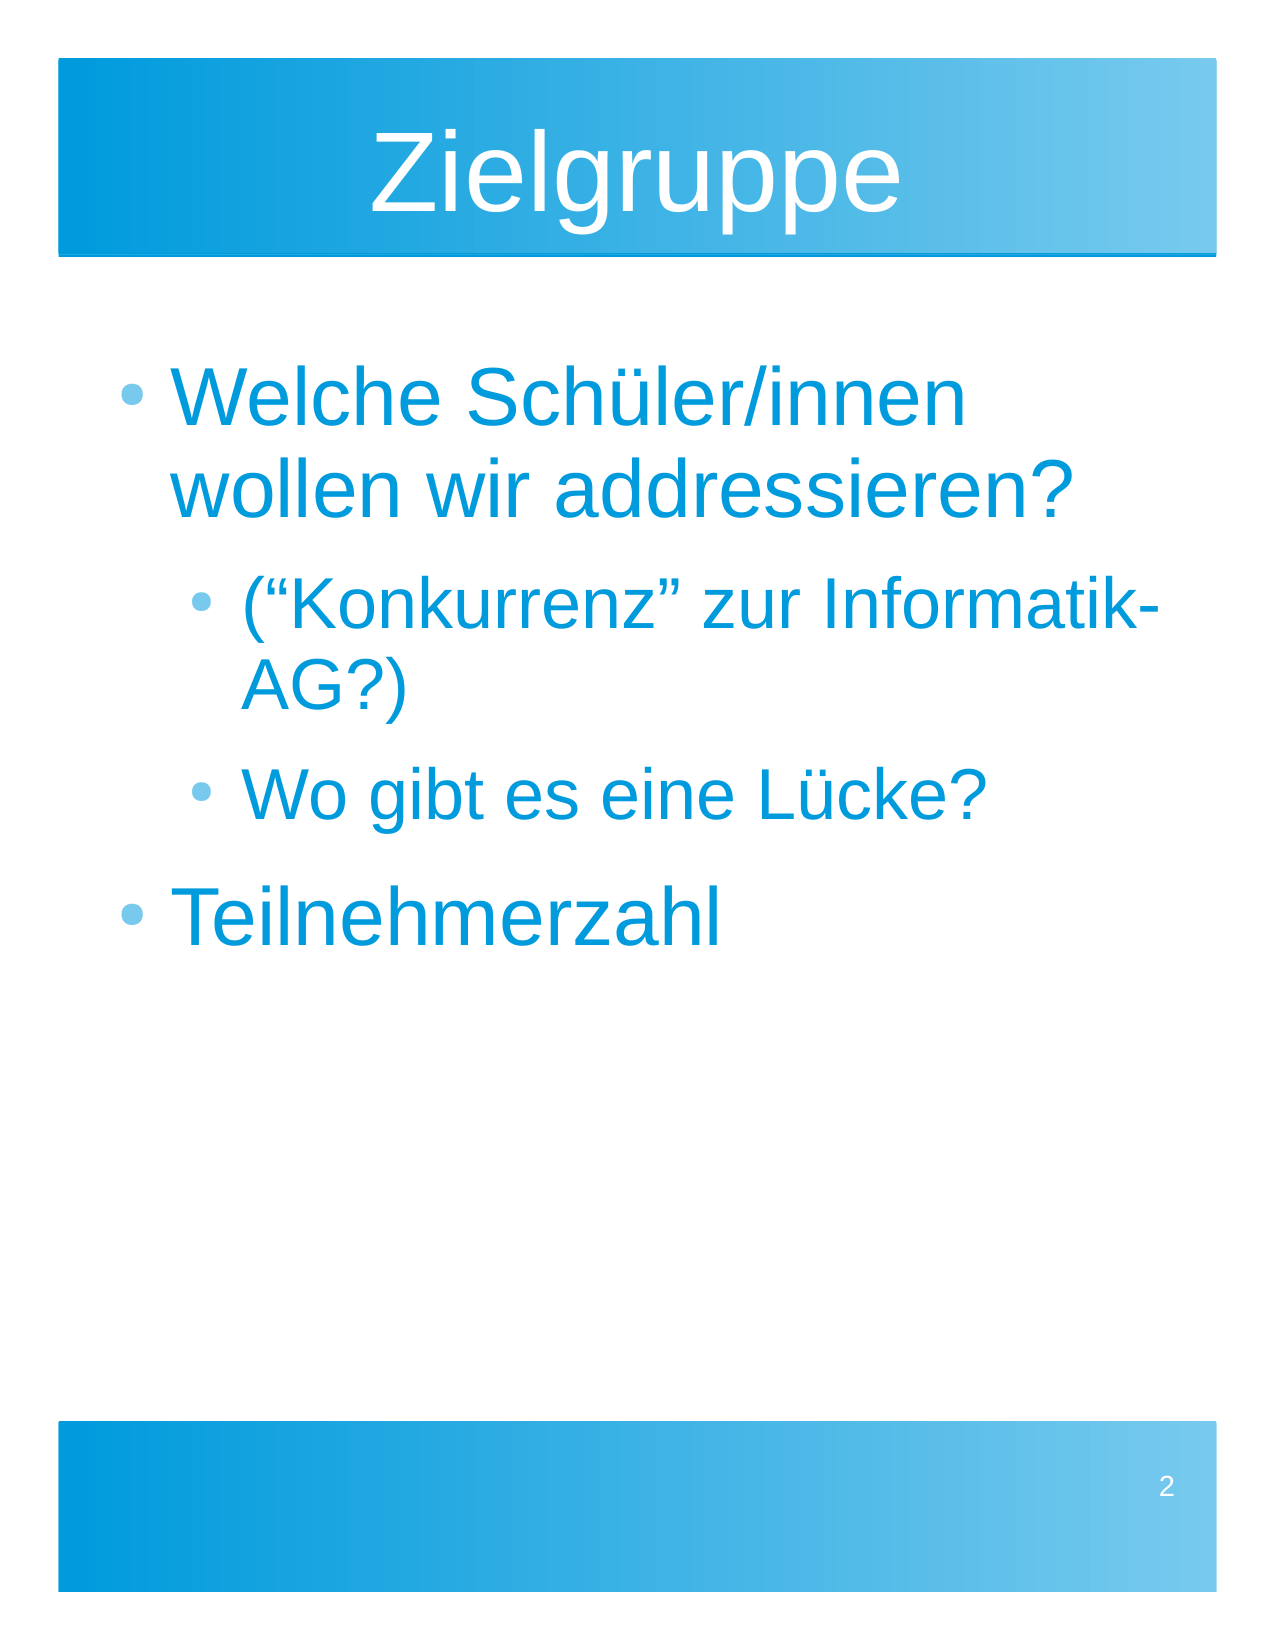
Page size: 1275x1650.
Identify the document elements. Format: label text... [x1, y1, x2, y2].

title Zielgruppe [99, 107, 1176, 237]
list Welche Schüler/innen wollen wir addressieren? (“Konkurrenz” zur Informatik-AG?) Wo gibt es eine Lücke? Teilnehmerzahl [99, 350, 1176, 1324]
